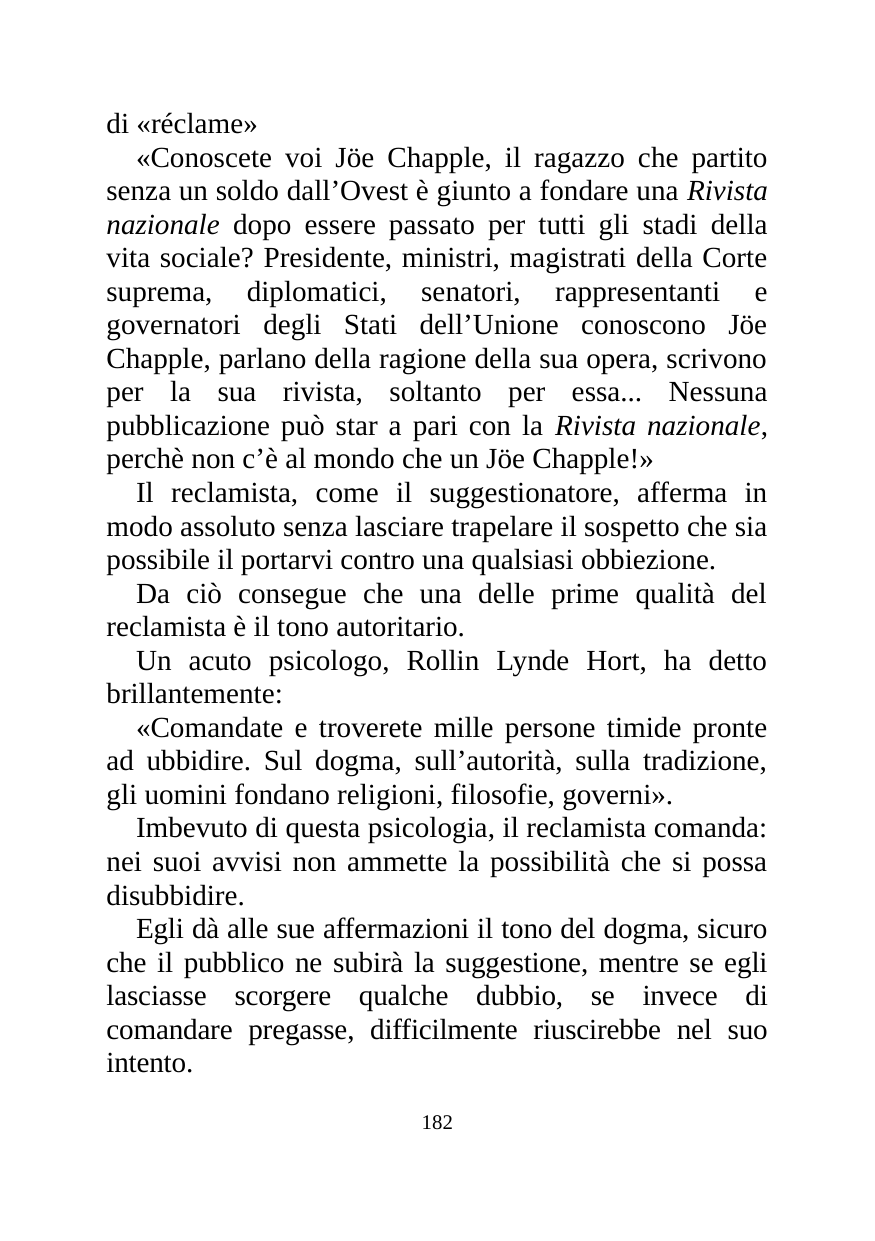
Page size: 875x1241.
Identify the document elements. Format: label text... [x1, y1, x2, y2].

text Egli dà alle sue affermazioni il tono del dogma, sicuro che il pubblico ne subirà la suggestione, mentre se egli lasciasse scorgere qualche dubbio, se invece di comandare pregasse, difficilmente riuscirebbe nel suo intento. [106, 911, 768, 1079]
text Imbevuto di questa psicologia, il reclamista comanda: nei suoi avvisi non ammette la possibilità che si possa disubbidire. [106, 811, 768, 911]
text «Conoscete voi Jöe Chapple, il ragazzo che partito senza un soldo dall’Ovest è giunto a fondare una Rivista nazionale dopo essere passato per tutti gli stadi della vita sociale? Presidente, ministri, magistrati della Corte suprema, diplomatici, senatori, rappresentanti e governatori degli Stati dell’Unione conoscono Jöe Chapple, parlano della ragione della sua opera, scrivono per la sua rivista, soltanto per essa... Nessuna pubblicazione può star a pari con la Rivista nazionale, perchè non c’è al mondo che un Jöe Chapple!» [106, 140, 768, 475]
text Il reclamista, come il suggestionatore, afferma in modo assoluto senza lasciare trapelare il sospetto che sia possibile il portarvi contro una qualsiasi obbiezione. [106, 475, 768, 576]
text Un acuto psicologo, Rollin Lynde Hort, ha detto brillantemente: [106, 643, 768, 710]
text di «réclame» [106, 106, 768, 140]
text Da ciò consegue che una delle prime qualità del reclamista è il tono autoritario. [106, 576, 768, 643]
text «Comandate e troverete mille persone timide pronte ad ubbidire. Sul dogma, sull’autorità, sulla tradizione, gli uomini fondano religioni, filosofie, governi». [106, 710, 768, 811]
